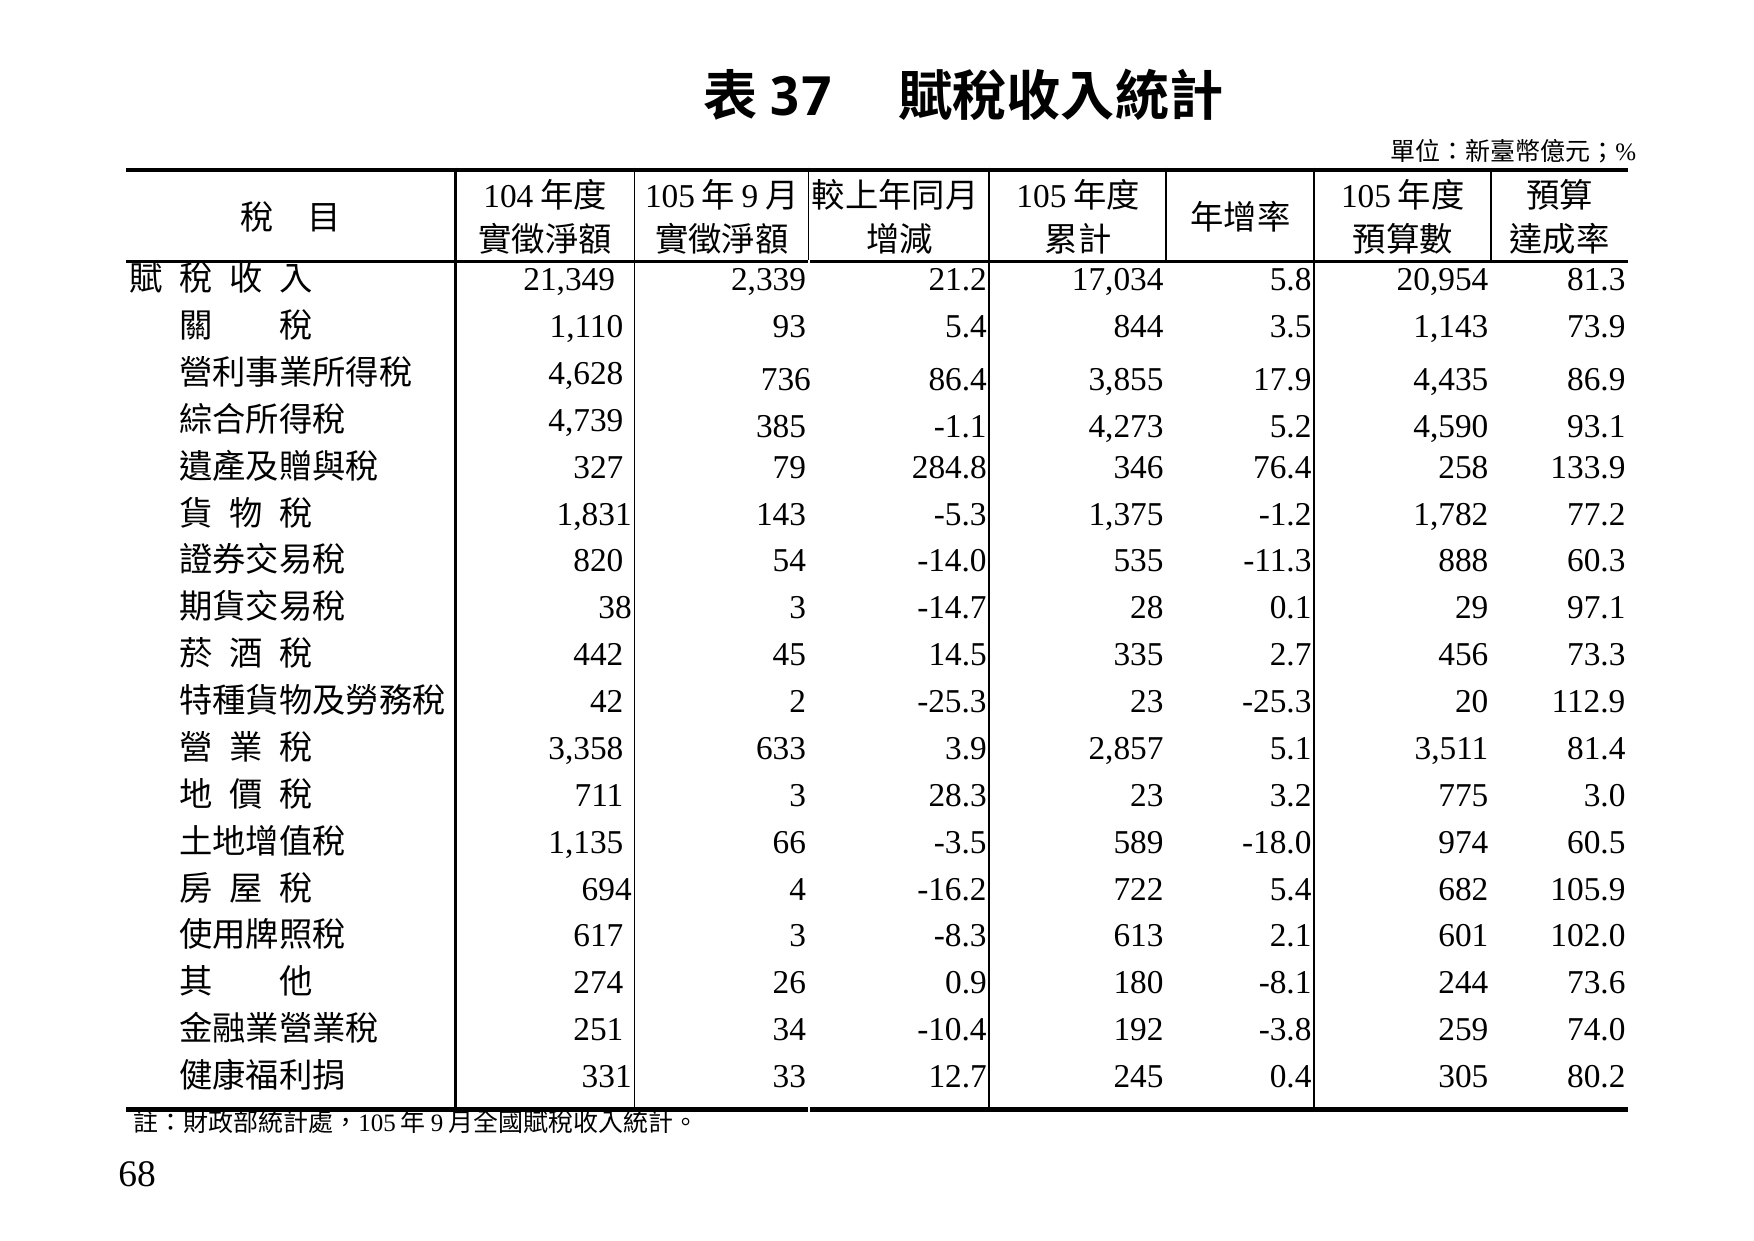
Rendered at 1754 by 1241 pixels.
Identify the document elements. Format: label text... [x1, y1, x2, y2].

table_cell 633 [635, 732, 808, 779]
table_cell 關 稅 [126, 310, 454, 357]
table_cell 335 [990, 638, 1166, 685]
table_cell 26 [635, 966, 808, 1013]
table_cell 42 [457, 685, 634, 732]
table_cell 4,273 [990, 404, 1166, 451]
table_cell 期貨交易稅 [126, 591, 454, 638]
table_cell 81.4 [1491, 732, 1628, 779]
table_cell -14.0 [810, 544, 988, 591]
table_cell 5.4 [1166, 873, 1313, 919]
table_cell 3.2 [1166, 779, 1313, 826]
table_cell 694 [457, 873, 634, 919]
table_cell -8.3 [810, 919, 988, 966]
table_cell 房 屋 稅 [126, 873, 454, 919]
table_cell 5.4 [810, 310, 988, 357]
table_cell 86.4 [814, 357, 988, 404]
table_cell 76.4 [1166, 451, 1313, 497]
table_cell 20,954 [1315, 263, 1491, 310]
table_cell 1,831 [457, 498, 634, 544]
table_cell -5.3 [810, 498, 988, 544]
table_cell 2,857 [990, 732, 1166, 779]
table_cell 73.3 [1491, 638, 1628, 685]
table_cell 682 [1315, 873, 1491, 919]
table_cell 使用牌照稅 [126, 919, 454, 966]
text 單位：新臺幣億元；% [118, 131, 1636, 168]
table_cell 251 [457, 1013, 634, 1060]
table_cell 258 [1315, 451, 1491, 497]
table_cell 綜合所得稅 [126, 404, 454, 451]
table_cell 259 [1315, 1013, 1491, 1060]
table_cell 820 [457, 544, 634, 591]
table_cell 81.3 [1491, 263, 1628, 310]
table_cell -25.3 [810, 685, 988, 732]
table_header 105年9月 實徵淨額 [635, 172, 808, 260]
table_cell 金融業營業稅 [126, 1013, 454, 1060]
table_header 預算 達成率 [1492, 172, 1628, 260]
table_cell 180 [990, 966, 1166, 1013]
table_cell 245 [990, 1060, 1166, 1107]
table_cell 1,782 [1315, 498, 1491, 544]
table_cell -3.5 [810, 826, 988, 872]
table_cell 17.9 [1166, 357, 1313, 404]
table_cell 2.1 [1166, 919, 1313, 966]
table_cell -8.1 [1166, 966, 1313, 1013]
table_cell 0.9 [810, 966, 988, 1013]
table_cell 2.7 [1166, 638, 1313, 685]
table_cell 3.0 [1491, 779, 1628, 826]
table_cell 2,339 [635, 263, 808, 310]
table_cell 4,435 [1315, 357, 1491, 404]
table_header 104年度 實徵淨額 [457, 172, 634, 260]
table_cell 77.2 [1491, 498, 1628, 544]
table_cell 29 [1315, 591, 1491, 638]
table_cell 456 [1315, 638, 1491, 685]
table_cell 20 [1315, 685, 1491, 732]
table_cell 79 [635, 451, 808, 497]
table_cell 722 [990, 873, 1166, 919]
table_cell 589 [990, 826, 1166, 872]
table_cell -25.3 [1166, 685, 1313, 732]
table_cell 38 [457, 591, 634, 638]
table_cell 3,855 [990, 357, 1166, 404]
table_cell 賦 稅 收 入 [126, 263, 454, 310]
table_cell 營利事業所得稅 [126, 357, 454, 404]
table_cell 5.8 [1166, 263, 1313, 310]
table_cell 1,135 [457, 826, 634, 872]
table_cell 844 [990, 310, 1166, 357]
table_cell 3 [635, 779, 808, 826]
table_cell -16.2 [810, 873, 988, 919]
table_cell 1,110 4,628 4,739 [457, 310, 634, 451]
text 註：財政部統計處，105年9月全國賦稅收入統計。 [133, 1112, 1609, 1136]
table_cell 974 [1315, 826, 1491, 872]
table_cell 0.4 [1166, 1060, 1313, 1107]
table_cell 營 業 稅 [126, 732, 454, 779]
table_cell 385 [635, 404, 808, 451]
table_cell 73.9 [1491, 310, 1628, 357]
table_cell 60.5 [1491, 826, 1628, 872]
table_cell 775 [1315, 779, 1491, 826]
table_cell 4,590 [1315, 404, 1491, 451]
table_cell 601 [1315, 919, 1491, 966]
table_cell 0.1 [1166, 591, 1313, 638]
table_cell 613 [990, 919, 1166, 966]
table_cell 133.9 [1491, 451, 1628, 497]
table_cell 60.3 [1491, 544, 1628, 591]
table_cell -3.8 [1166, 1013, 1313, 1060]
table_cell 3 [635, 591, 808, 638]
table_header 105年度 預算數 [1315, 172, 1490, 260]
table_cell 105.9 [1491, 873, 1628, 919]
table_cell 菸 酒 稅 [126, 638, 454, 685]
table_cell 244 [1315, 966, 1491, 1013]
table_cell -10.4 [810, 1013, 988, 1060]
subtitle 表37 賦稅收入統計 [118, 53, 1636, 131]
table_cell 28.3 [810, 779, 988, 826]
table_cell 73.6 [1491, 966, 1628, 1013]
table_header 年增率 [1167, 172, 1313, 260]
table_cell 192 [990, 1013, 1166, 1060]
table_cell 4 [635, 873, 808, 919]
table_cell 3,358 [457, 732, 634, 779]
table_cell 327 [457, 451, 634, 497]
table_cell 23 [990, 685, 1166, 732]
table_cell 102.0 [1491, 919, 1628, 966]
table_cell -18.0 [1166, 826, 1313, 872]
table_cell 2 [635, 685, 808, 732]
table_cell 其 他 [126, 966, 454, 1013]
table_cell 711 [457, 779, 634, 826]
table_cell 21.2 [810, 263, 988, 310]
table_cell 284.8 [810, 451, 988, 497]
table_cell 健康福利捐 [126, 1060, 454, 1107]
table_cell 1,375 [990, 498, 1166, 544]
table_cell 346 [990, 451, 1166, 497]
table_cell 274 [457, 966, 634, 1013]
table_cell 331 [457, 1060, 634, 1107]
table_cell -11.3 [1166, 544, 1313, 591]
table_cell 45 [635, 638, 808, 685]
table_cell 5.2 [1166, 404, 1313, 451]
table_cell 貨 物 稅 [126, 498, 454, 544]
table_cell 143 [635, 498, 808, 544]
table_cell 54 [635, 544, 808, 591]
table_cell 736 [635, 357, 812, 404]
table_cell 3 [635, 919, 808, 966]
table_cell 888 [1315, 544, 1491, 591]
table_cell 66 [635, 826, 808, 872]
table_header 較上年同月 增減 [809, 172, 988, 260]
table_cell 21,349 [457, 263, 634, 310]
table_cell 遺產及贈與稅 [126, 451, 454, 497]
table_cell 特種貨物及勞務稅 [126, 685, 454, 732]
table_cell 93.1 [1491, 404, 1628, 451]
table_cell 535 [990, 544, 1166, 591]
table_header 105年度 累計 [990, 172, 1165, 260]
table_cell 土地增值稅 [126, 826, 454, 872]
table_cell 17,034 [990, 263, 1166, 310]
table_cell 97.1 [1491, 591, 1628, 638]
table_cell 23 [990, 779, 1166, 826]
table_cell 5.1 [1166, 732, 1313, 779]
table_cell -14.7 [810, 591, 988, 638]
table_cell 34 [635, 1013, 808, 1060]
table_cell -1.2 [1166, 498, 1313, 544]
table_cell 證券交易稅 [126, 544, 454, 591]
table_cell 80.2 [1491, 1060, 1628, 1107]
table_cell 112.9 [1491, 685, 1628, 732]
table_cell 12.7 [810, 1060, 988, 1107]
table_cell 305 [1315, 1060, 1491, 1107]
table_cell 3.5 [1166, 310, 1313, 357]
table_header 稅 目 [126, 172, 454, 260]
table_cell 地 價 稅 [126, 779, 454, 826]
table_cell 3,511 [1315, 732, 1491, 779]
table_cell 3.9 [810, 732, 988, 779]
table_cell 28 [990, 591, 1166, 638]
table_cell 93 [635, 310, 808, 357]
table_cell 86.9 [1491, 357, 1628, 404]
table_cell 442 [457, 638, 634, 685]
table_cell -1.1 [810, 404, 988, 451]
table_cell 33 [635, 1060, 808, 1107]
table_cell 14.5 [810, 638, 988, 685]
table_cell 1,143 [1315, 310, 1491, 357]
table_cell 74.0 [1491, 1013, 1628, 1060]
table_cell 617 [457, 919, 634, 966]
